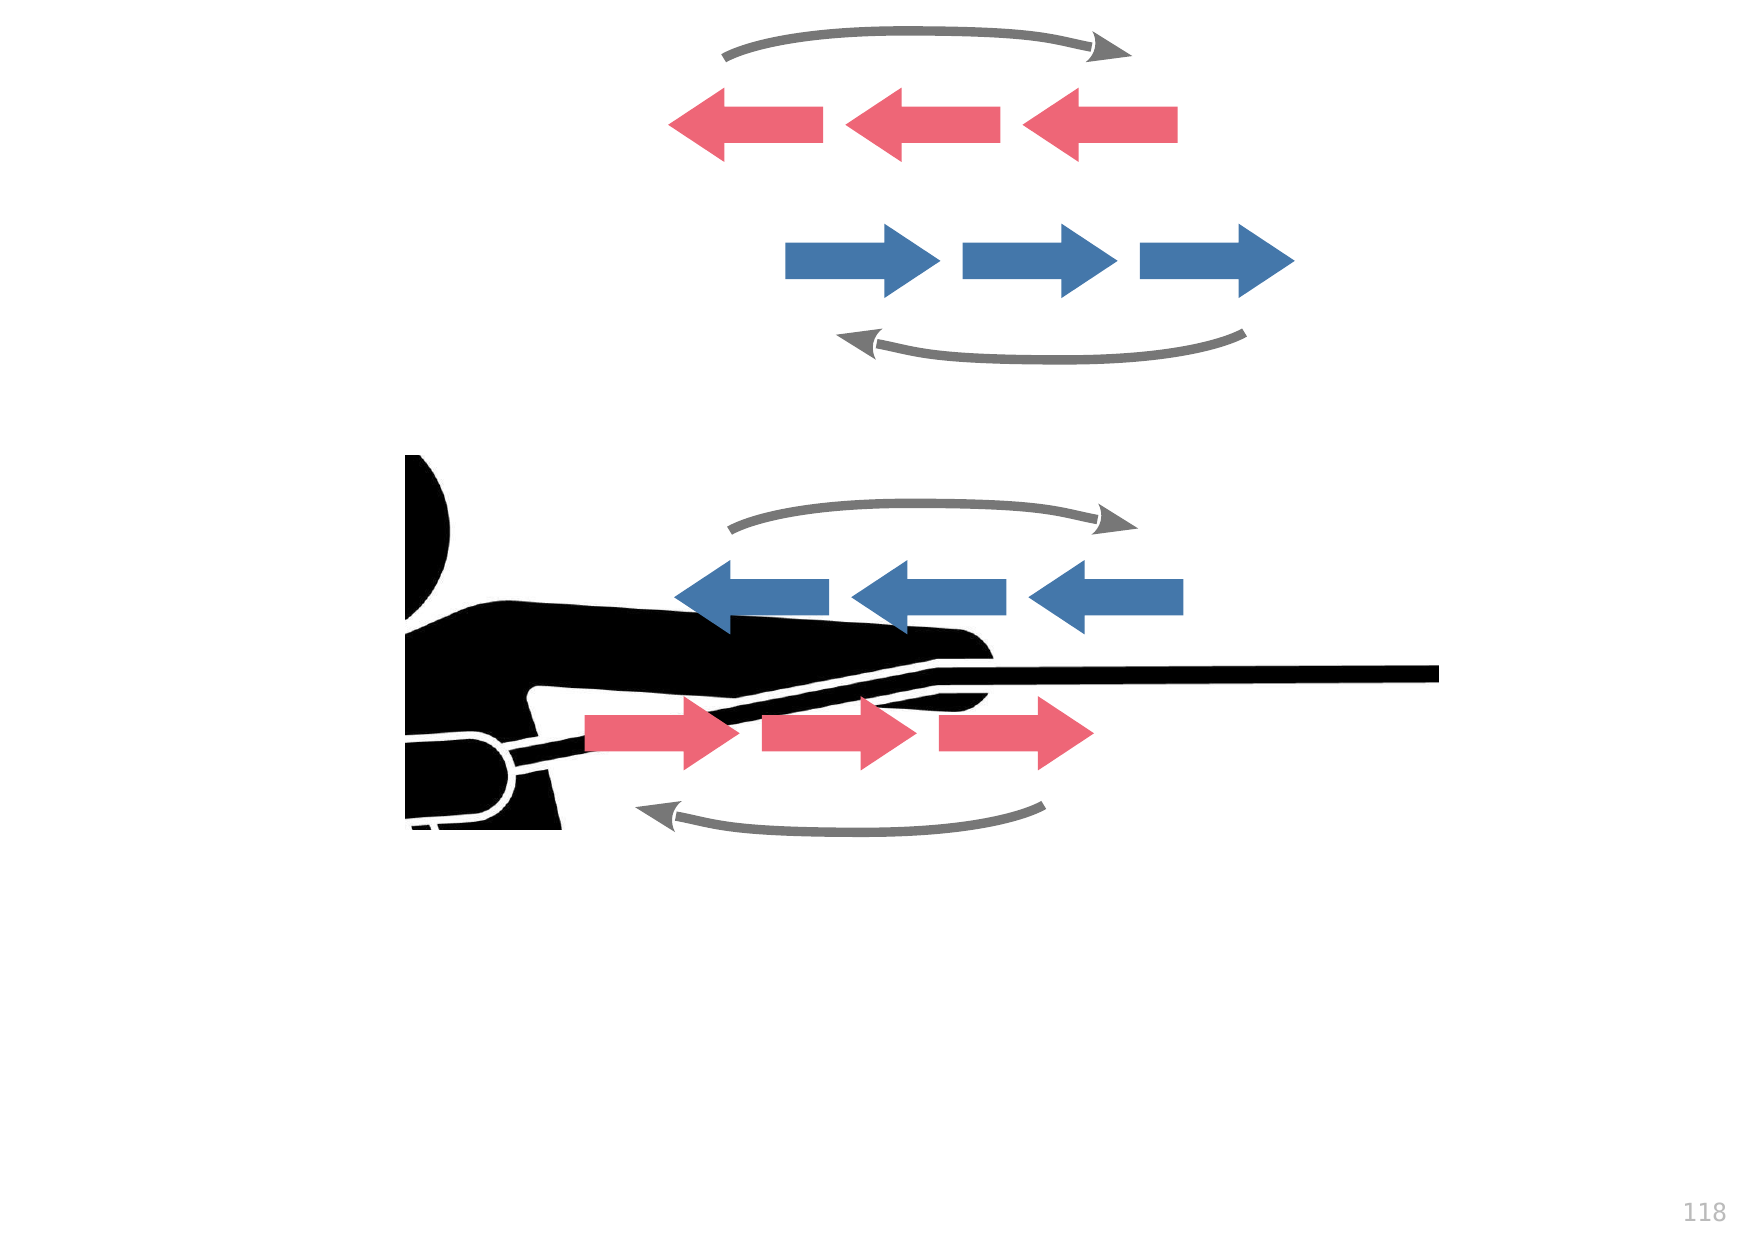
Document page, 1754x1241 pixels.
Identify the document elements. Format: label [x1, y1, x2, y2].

text_box [674, 560, 830, 635]
text_box [668, 87, 824, 162]
text_box [938, 696, 1095, 771]
text_box [1139, 223, 1295, 299]
text_box [1028, 560, 1184, 635]
picture [405, 455, 1439, 830]
text_box [761, 696, 917, 771]
text_box [584, 696, 740, 771]
text_box [1022, 87, 1178, 162]
text_box [962, 223, 1118, 299]
text_box [851, 560, 1007, 635]
text_box [785, 223, 941, 299]
text_box [845, 87, 1001, 162]
